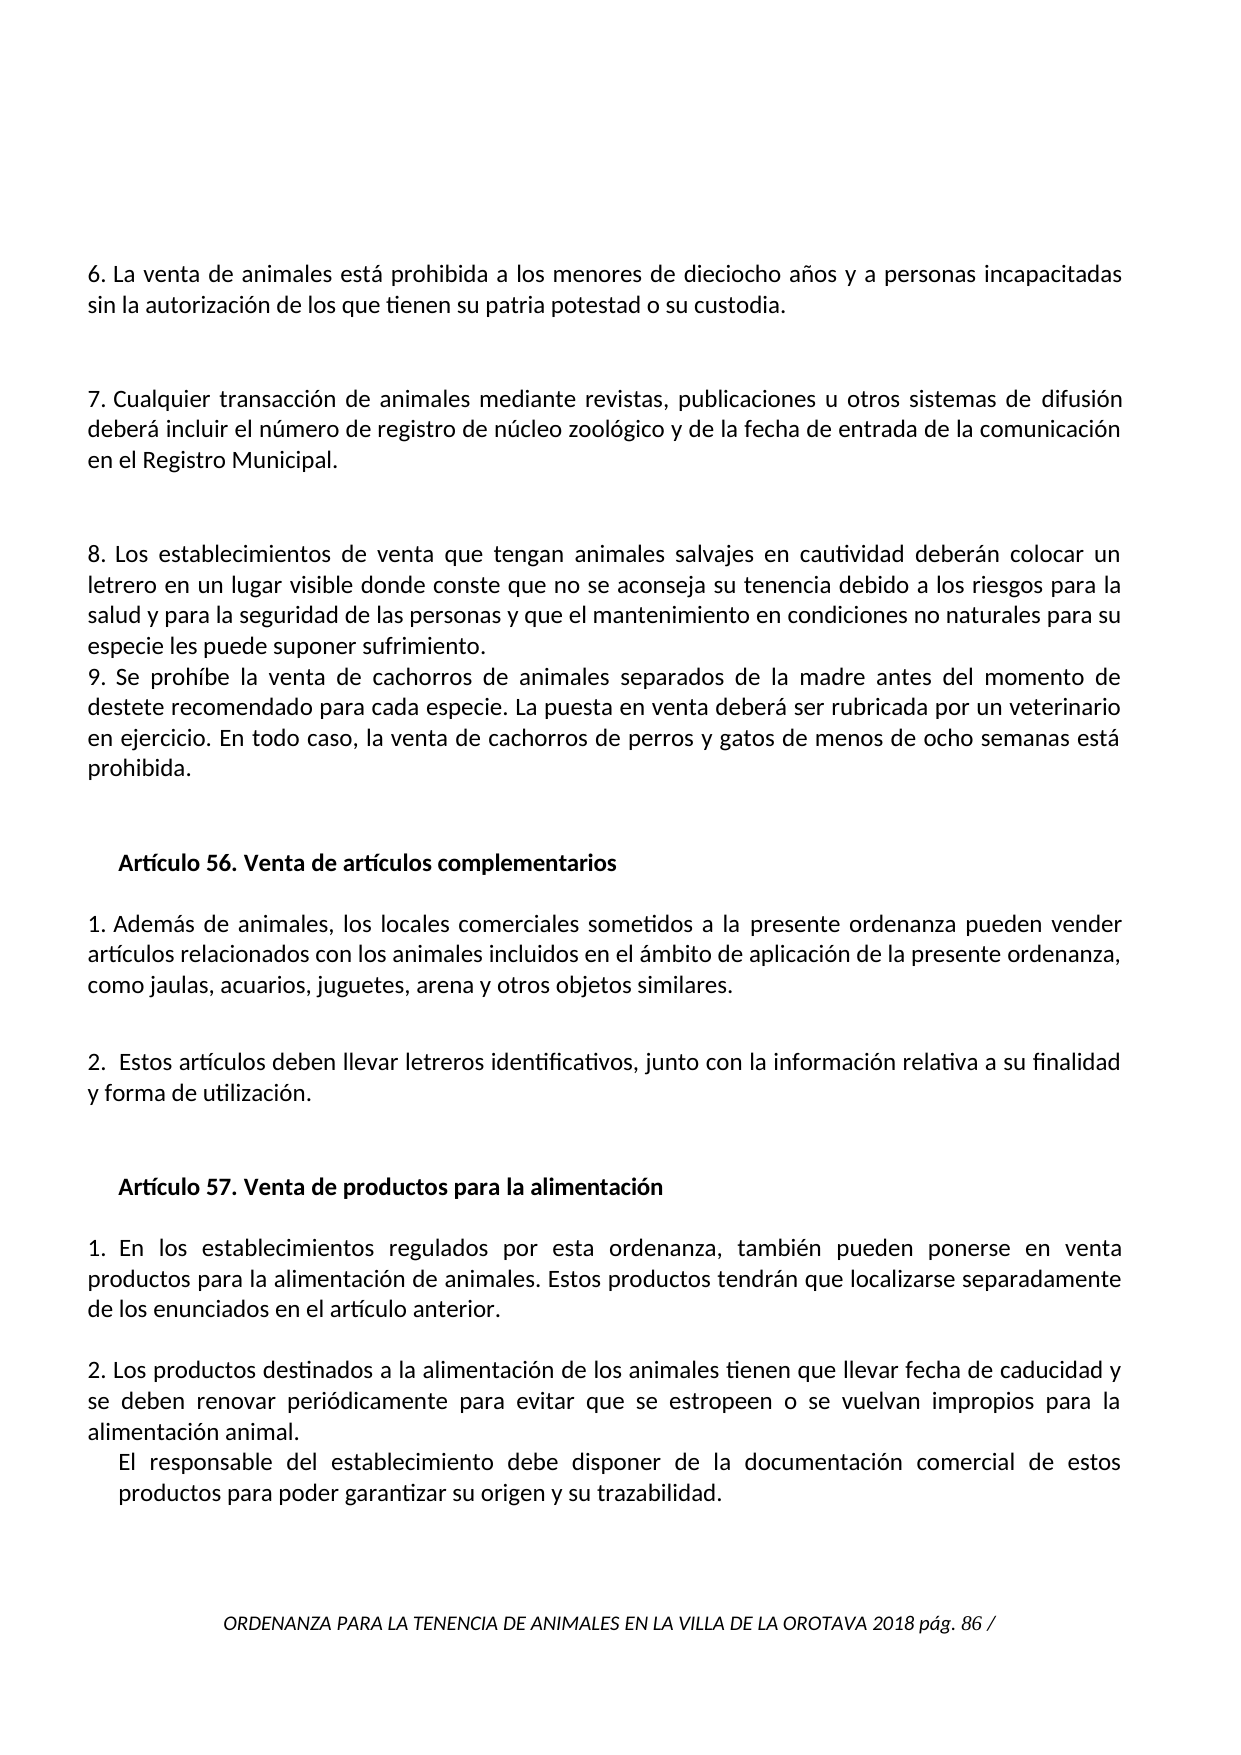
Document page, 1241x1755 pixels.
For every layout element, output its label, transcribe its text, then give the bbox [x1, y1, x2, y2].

text El responsable del establecimiento debe disponer de la documentación comercial de estos productos para poder garantizar su origen y su trazabilidad. [118, 1446, 1122, 1507]
list Cualquier transacción de animales mediante revistas, publicaciones u otros sistemas de difusión deberá incluir el número de registro de núcleo zoológico y de la fecha de entrada de la comunicación en el Registro Municipal. [87, 383, 1123, 475]
list Los productos destinados a la alimentación de los animales tienen que llevar fecha de caducidad y se deben renovar periódicamente para evitar que se estropeen o se vuelvan impropios para la alimentación animal. [87, 1354, 1122, 1446]
list Además de animales, los locales comerciales sometidos a la presente ordenanza pueden vender artículos relacionados con los animales incluidos en el ámbito de aplicación de la presente ordenanza, como jaulas, acuarios, juguetes, arena y otros objetos similares. [87, 908, 1122, 999]
subtitle Artículo 56. Venta de artículos complementarios [118, 847, 1149, 877]
subtitle Artículo 57. Venta de productos para la alimentación [118, 1171, 1149, 1202]
list Los establecimientos de venta que tengan animales salvajes en cautividad deberán colocar un letrero en un lugar visible donde conste que no se aconseja su tenencia debido a los riesgos para la salud y para la seguridad de las personas y que el mantenimiento en condiciones no naturales para su especie les puede suponer sufrimiento. [87, 538, 1122, 661]
list Estos artículos deben llevar letreros identificativos, junto con la información relativa a su finalidad y forma de utilización. [87, 1046, 1122, 1107]
list Se prohíbe la venta de cachorros de animales separados de la madre antes del momento de destete recomendado para cada especie. La puesta en venta deberá ser rubricada por un veterinario en ejercicio. En todo caso, la venta de cachorros de perros y gatos de menos de ocho semanas está prohibida. [87, 661, 1122, 783]
list En los establecimientos regulados por esta ordenanza, también pueden ponerse en venta productos para la alimentación de animales. Estos productos tendrán que localizarse separadamente de los enunciados en el artículo anterior. [87, 1232, 1123, 1324]
list La venta de animales está prohibida a los menores de dieciocho años y a personas incapacitadas sin la autorización de los que tienen su patria potestad o su custodia. [87, 258, 1123, 319]
